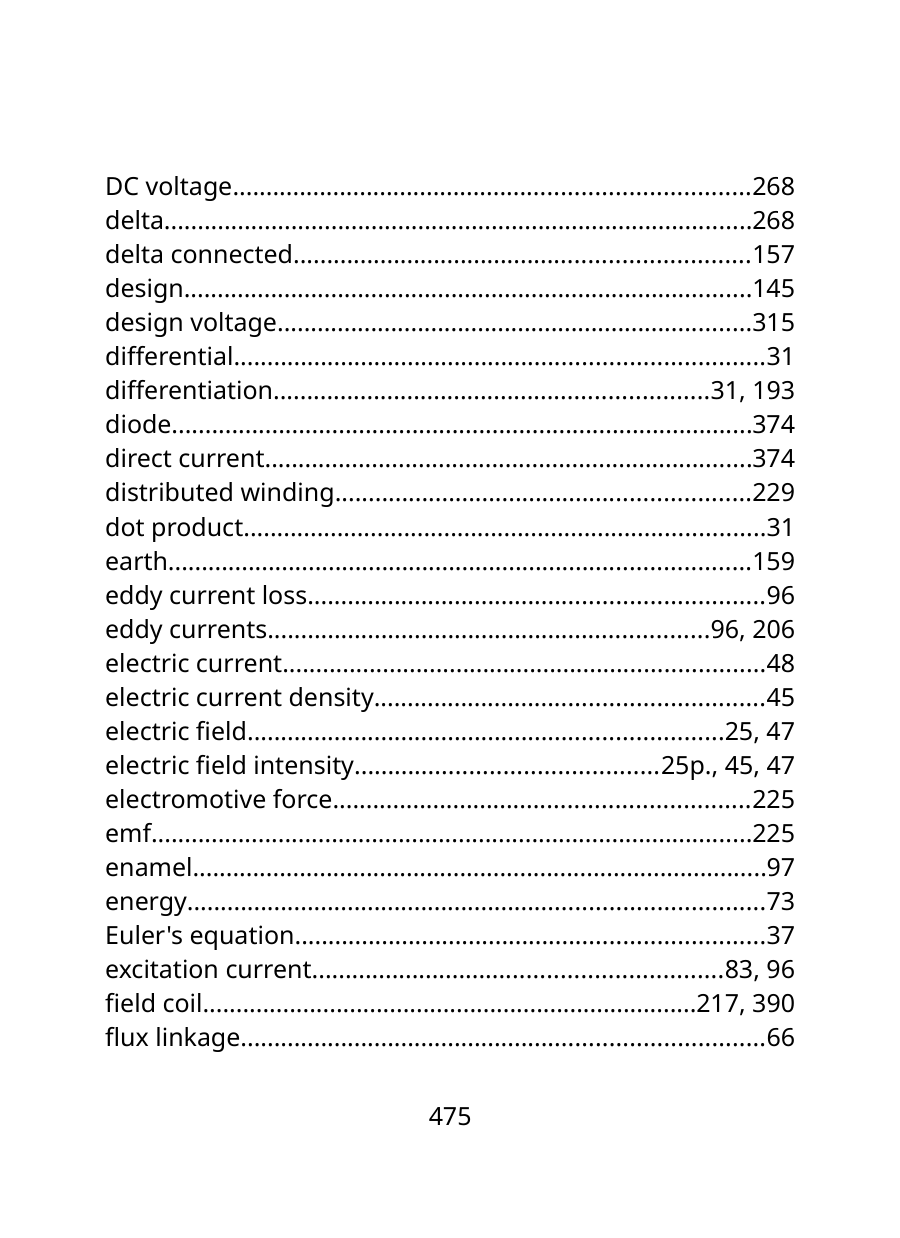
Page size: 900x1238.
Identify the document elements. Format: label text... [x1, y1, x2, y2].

text differentiation 31, 193 [105, 373, 795, 407]
text enamel 97 [105, 850, 795, 884]
text eddy current loss 96 [105, 577, 795, 611]
text flux linkage 66 [105, 1020, 795, 1054]
text design voltage 315 [105, 305, 795, 339]
text earth 159 [105, 543, 795, 577]
text delta connected 157 [105, 237, 795, 271]
text DC voltage 268 [105, 168, 795, 203]
text energy 73 [105, 884, 795, 918]
text diode 374 [105, 407, 795, 441]
text electric field 25, 47 [105, 713, 795, 748]
text differential 31 [105, 339, 795, 373]
text field coil 217, 390 [105, 986, 795, 1020]
text emf 225 [105, 816, 795, 850]
text electromotive force 225 [105, 782, 795, 816]
text design 145 [105, 271, 795, 305]
text dot product 31 [105, 509, 795, 543]
text distributed winding 229 [105, 475, 795, 509]
text delta 268 [105, 203, 795, 237]
text excitation current 83, 96 [105, 952, 795, 986]
text electric current 48 [105, 645, 795, 679]
text electric current density 45 [105, 679, 795, 713]
text electric field intensity 25p., 45, 47 [105, 748, 795, 782]
text direct current 374 [105, 441, 795, 475]
text eddy currents 96, 206 [105, 611, 795, 645]
text Euler's equation 37 [105, 918, 795, 952]
